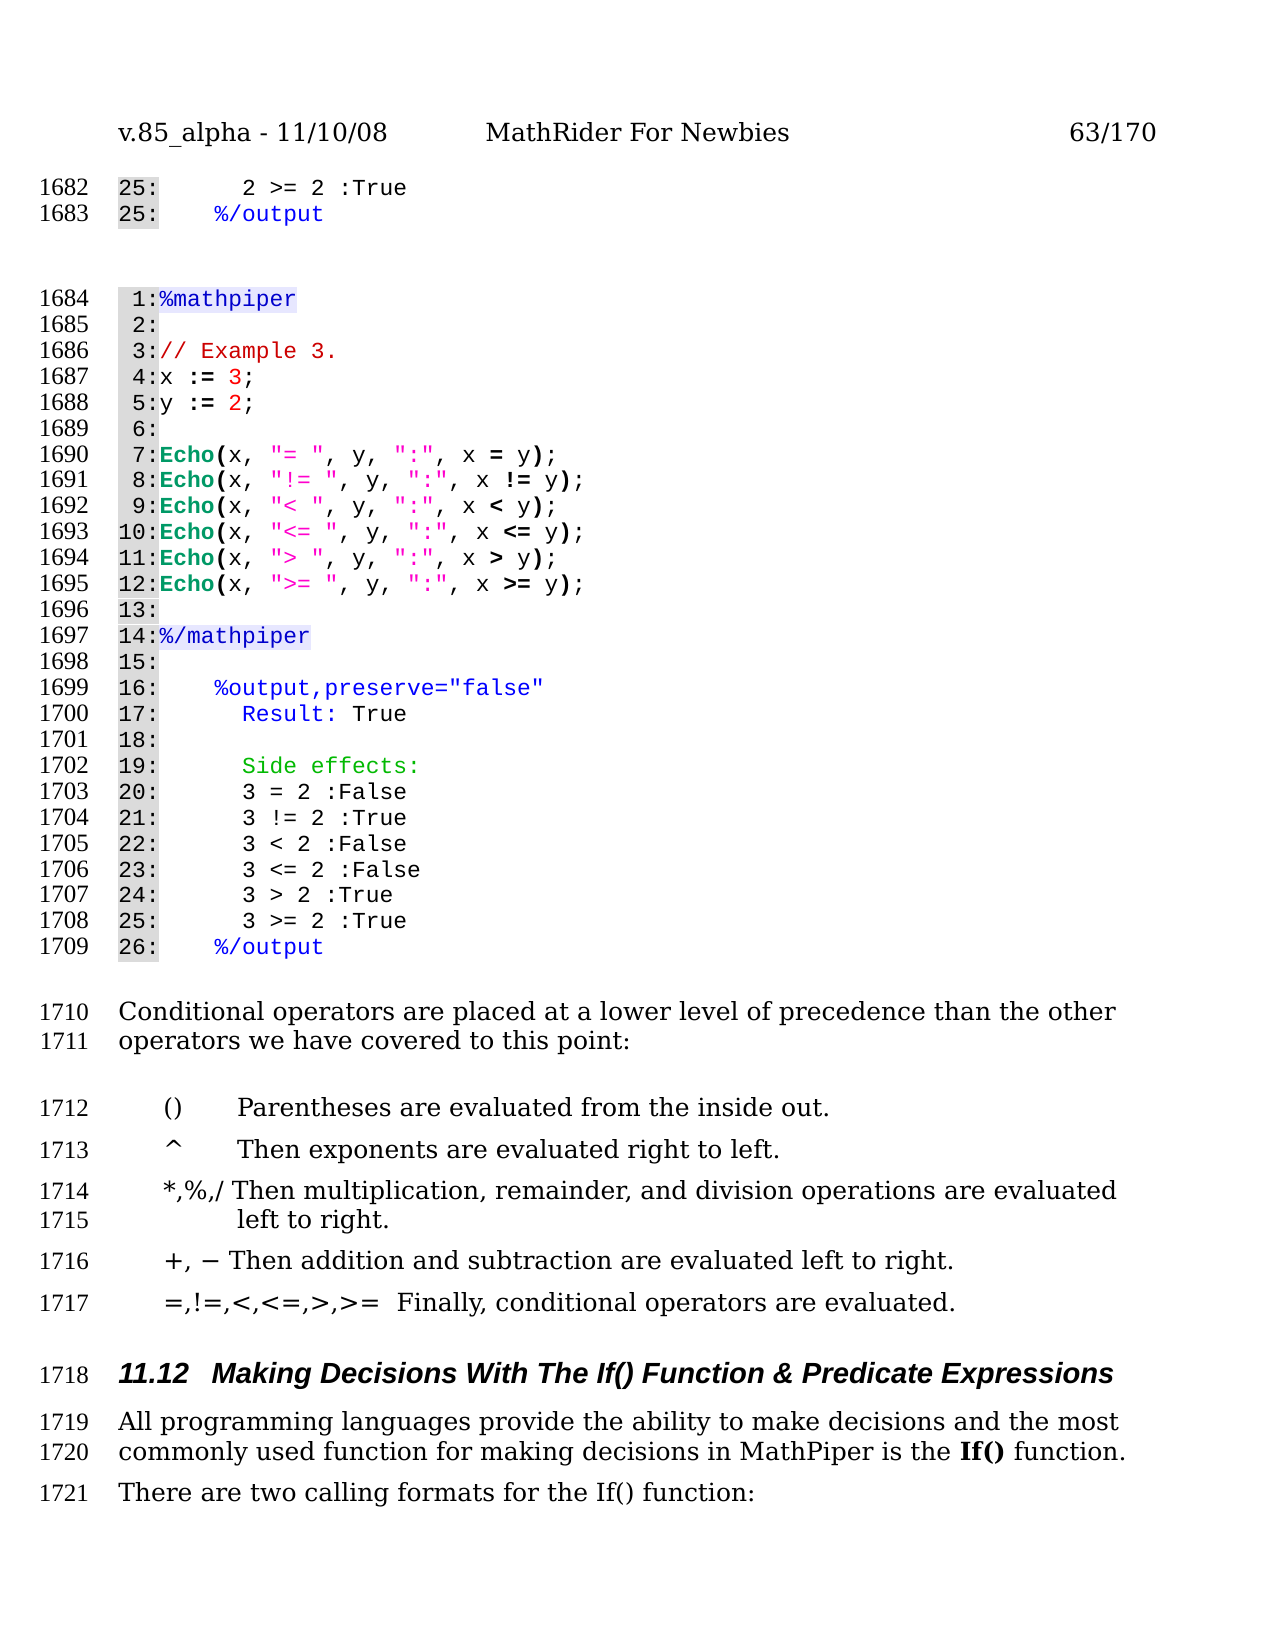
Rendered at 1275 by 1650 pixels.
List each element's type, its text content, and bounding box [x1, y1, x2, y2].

text 11:Echo(x, "> ", y, ":", x > y); [118, 547, 1157, 573]
text ^ Then exponents are evaluated right to left. [163, 1135, 1157, 1164]
text 18: [118, 728, 1157, 754]
text 8:Echo(x, "!= ", y, ":", x != y); [118, 469, 1157, 495]
text 12:Echo(x, ">= ", y, ":", x >= y); [118, 573, 1157, 598]
text 21: 3 != 2 :True [118, 806, 1157, 832]
text 2: [118, 313, 1157, 339]
text 9:Echo(x, "< ", y, ":", x < y); [118, 495, 1157, 521]
text 14:%/mathpiper [118, 624, 1157, 650]
text () Parentheses are evaluated from the inside out. [163, 1093, 1157, 1123]
text 7:Echo(x, "= ", y, ":", x = y); [118, 443, 1157, 469]
text 24: 3 > 2 :True [118, 884, 1157, 910]
text Conditional operators are placed at a lower level of precedence than the other operators we have covered to this point: [118, 997, 1157, 1056]
text 26: %/output [118, 936, 1157, 962]
text 23: 3 <= 2 :False [118, 858, 1157, 884]
text 3:// Example 3. [118, 339, 1157, 365]
text All programming languages provide the ability to make decisions and the most commonly used function for making decisions in MathPiper is the If() function. [118, 1407, 1157, 1466]
text 5:y := 2; [118, 391, 1157, 417]
text 16: %output,preserve="false" [118, 676, 1157, 702]
text 25: %/output [118, 203, 1157, 229]
text 10:Echo(x, "<= ", y, ":", x <= y); [118, 521, 1157, 547]
text 25: 3 >= 2 :True [118, 910, 1157, 936]
text 13: [118, 598, 1157, 624]
text 4:x := 3; [118, 365, 1157, 391]
text =,!=,<,<=,>,>= Finally, conditional operators are evaluated. [163, 1288, 1157, 1317]
text 22: 3 < 2 :False [118, 832, 1157, 858]
text 15: [118, 650, 1157, 676]
text 6: [118, 417, 1157, 443]
text 17: Result: True [118, 702, 1157, 728]
subtitle Making Decisions With The If() Function & Predicate Expressions [118, 1356, 1157, 1389]
text There are two calling formats for the If() function: [118, 1478, 1157, 1507]
text +, − Then addition and subtraction are evaluated left to right. [163, 1246, 1157, 1276]
text *,%,/ Then multiplication, remainder, and division operations are evaluated left to right. [163, 1176, 1157, 1234]
text 25: 2 >= 2 :True [118, 177, 1157, 203]
text 19: Side effects: [118, 754, 1157, 780]
text 1:%mathpiper [118, 287, 1157, 313]
text 20: 3 = 2 :False [118, 780, 1157, 806]
